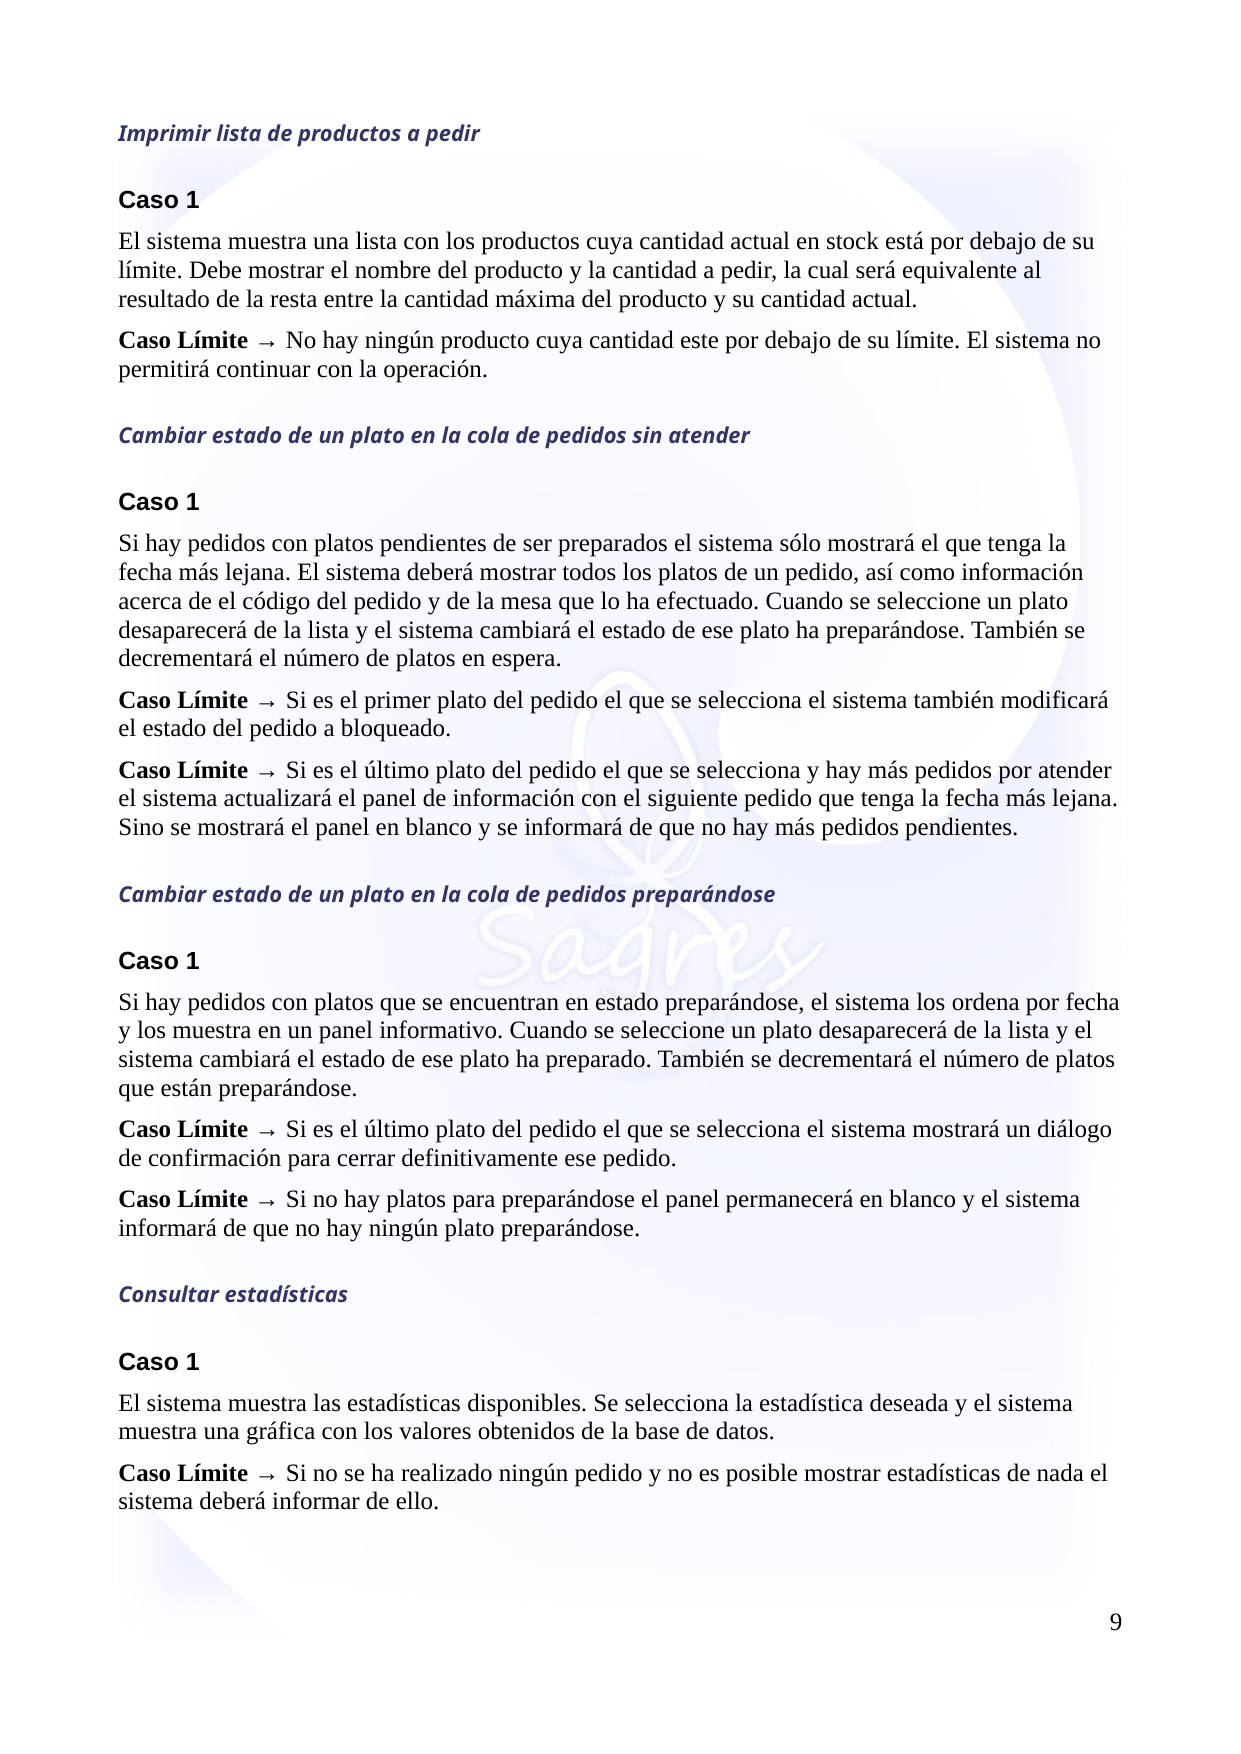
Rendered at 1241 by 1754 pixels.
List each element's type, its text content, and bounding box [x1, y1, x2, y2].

text Caso Límite → Si no hay platos para preparándose el panel permanecerá en blanco y el sistema informará de que no hay ningún plato preparándose. [118, 1184, 1122, 1242]
picture [118, 672, 1122, 685]
picture [118, 1102, 1122, 1114]
picture [118, 841, 1122, 878]
text Caso Límite → Si no se ha realizado ningún pedido y no es posible mostrar estadísticas de nada el sistema deberá informar de ello. [118, 1458, 1122, 1515]
picture [118, 742, 1122, 755]
picture [118, 974, 1122, 987]
picture [118, 1515, 1122, 1636]
text Caso Límite → Si es el último plato del pedido el que se selecciona el sistema mostrará un diálogo de confirmación para cerrar definitivamente ese pedido. [118, 1114, 1122, 1172]
text Caso Límite → Si es el último plato del pedido el que se selecciona y hay más pedidos por atender el sistema actualizará el panel de información con el siguiente pedido que tenga la fecha más lejana. Sino se mostrará el panel en blanco y se informará de que no hay más pedidos pendientes. [118, 755, 1122, 841]
text Caso Límite → Si es el primer plato del pedido el que se selecciona el sistema también modificará el estado del pedido a bloqueado. [118, 685, 1122, 742]
text El sistema muestra una lista con los productos cuya cantidad actual en stock está por debajo de su límite. Debe mostrar el nombre del producto y la cantidad a pedir, la cual será equivalente al resultado de la resta entre la cantidad máxima del producto y su cantidad actual. [118, 226, 1122, 313]
subtitle Cambiar estado de un plato en la cola de pedidos preparándose [118, 878, 1122, 908]
picture [118, 516, 1122, 528]
picture [118, 450, 1122, 487]
picture [118, 1375, 1122, 1388]
subtitle Imprimir lista de productos a pedir [118, 118, 1122, 148]
picture [118, 383, 1122, 420]
text Si hay pedidos con platos que se encuentran en estado preparándose, el sistema los ordena por fecha y los muestra en un panel informativo. Cuando se seleccione un plato desaparecerá de la lista y el sistema cambiará el estado de ese plato ha preparado. También se decrementará el número de platos que están preparándose. [118, 987, 1122, 1102]
subtitle Caso 1 [118, 1347, 1122, 1375]
subtitle Cambiar estado de un plato en la cola de pedidos sin atender [118, 420, 1122, 450]
subtitle Caso 1 [118, 185, 1122, 214]
text Caso Límite → No hay ningún producto cuya cantidad este por debajo de su límite. El sistema no permitirá continuar con la operación. [118, 325, 1122, 383]
picture [118, 1445, 1122, 1458]
picture [118, 214, 1122, 226]
picture [118, 313, 1122, 325]
picture [118, 1309, 1122, 1347]
picture [118, 908, 1122, 946]
subtitle Caso 1 [118, 487, 1122, 516]
picture [118, 148, 1122, 185]
subtitle Consultar estadísticas [118, 1279, 1122, 1309]
picture [118, 1242, 1122, 1279]
text Si hay pedidos con platos pendientes de ser preparados el sistema sólo mostrará el que tenga la fecha más lejana. El sistema deberá mostrar todos los platos de un pedido, así como información acerca de el código del pedido y de la mesa que lo ha efectuado. Cuando se seleccione un plato desaparecerá de la lista y el sistema cambiará el estado de ese plato ha preparándose. También se decrementará el número de platos en espera. [118, 528, 1122, 672]
picture [118, 1172, 1122, 1184]
text El sistema muestra las estadísticas disponibles. Se selecciona la estadística deseada y el sistema muestra una gráfica con los valores obtenidos de la base de datos. [118, 1388, 1122, 1445]
subtitle Caso 1 [118, 946, 1122, 974]
